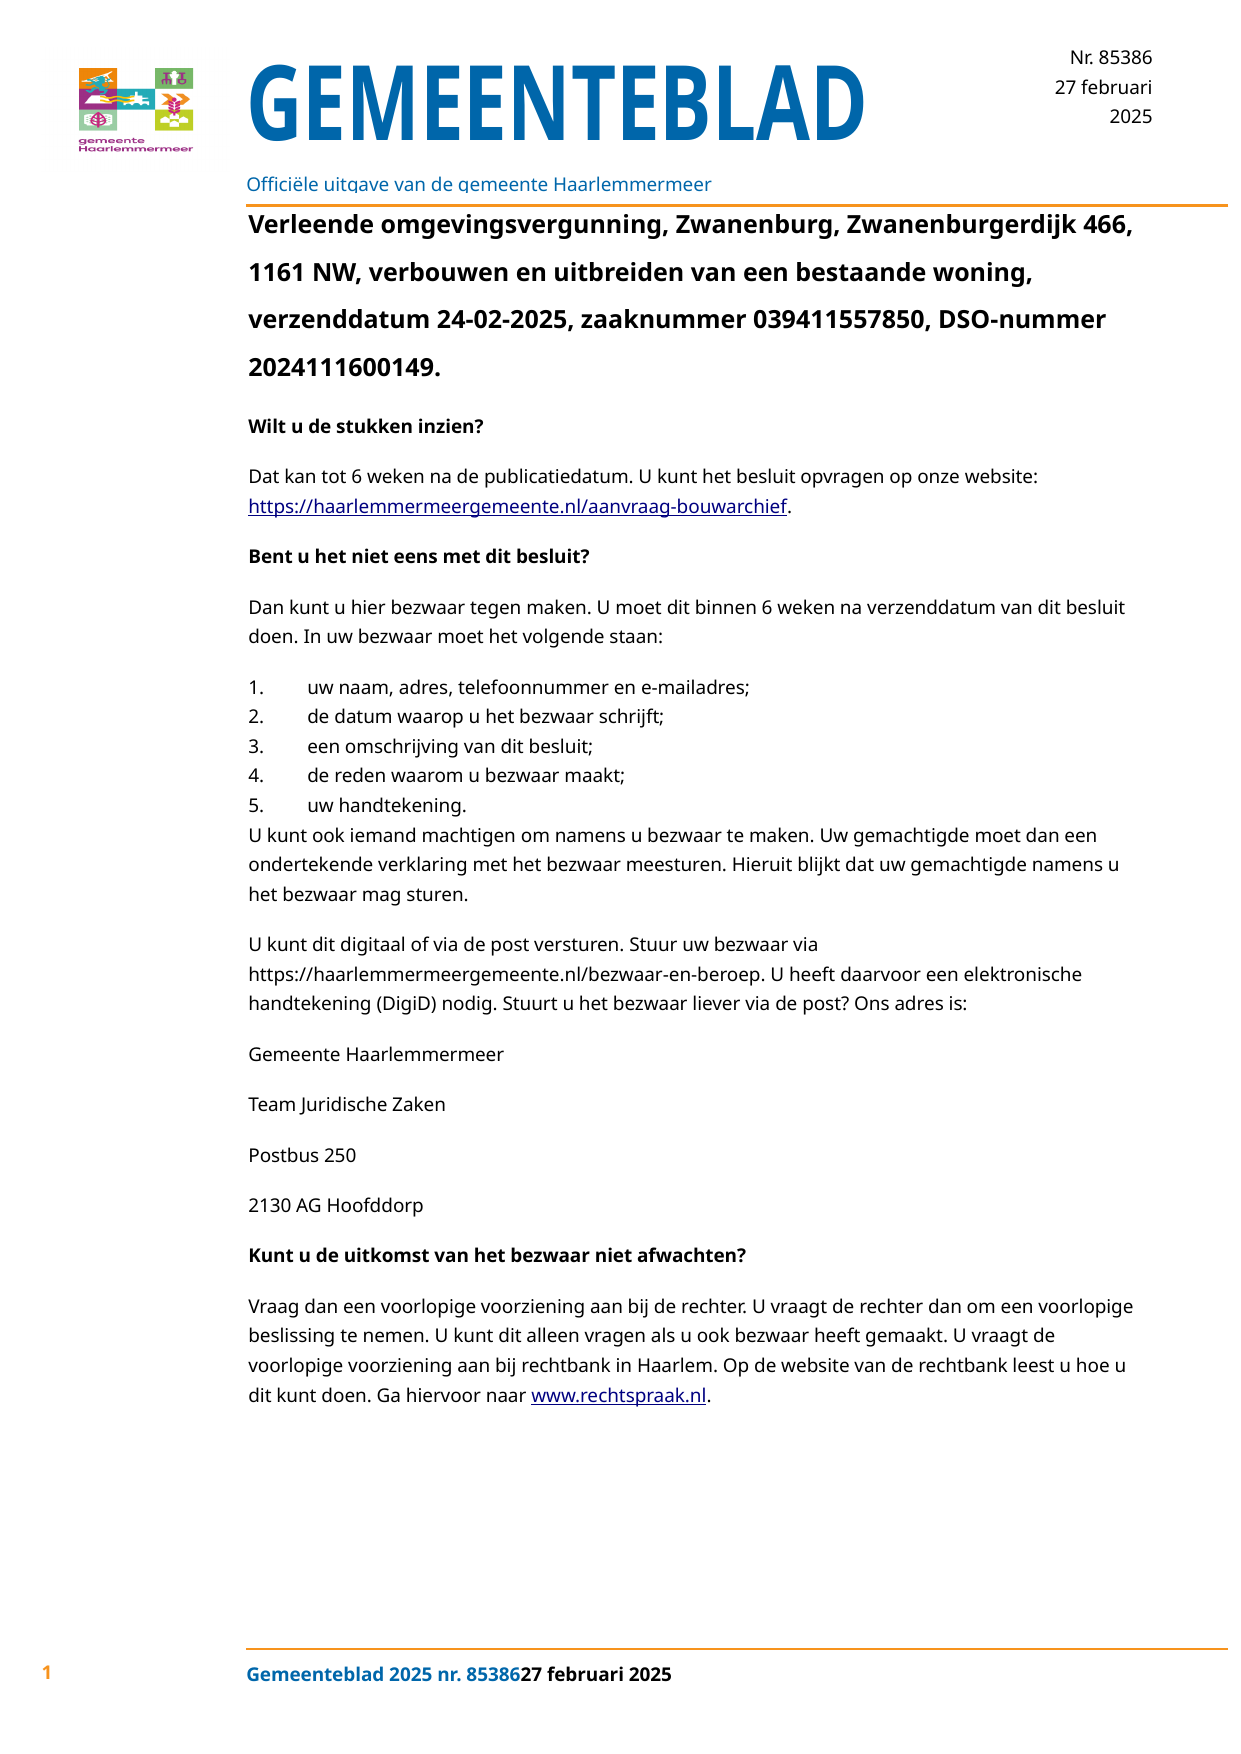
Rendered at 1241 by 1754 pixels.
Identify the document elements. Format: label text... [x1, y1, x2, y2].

text Dat kan tot 6 weken na de publicatiedatum. U kunt het besluit opvragen op onze website: https://haarlemmermeergemeente.nl/aanvraag-bouwarchief. [248, 463, 1152, 519]
text Vraag dan een voorlopige voorziening aan bij de rechter. U vraagt de rechter dan om een voorlopige beslissing te nemen. U kunt dit alleen vragen als u ook bezwaar heeft gemaakt. U vraagt de voorlopige voorziening aan bij rechtbank in Haarlem. Op de website van de rechtbank leest u hoe u dit kunt doen. Ga hiervoor naar www.rechtspraak.nl. [248, 1293, 1152, 1408]
text Verleende omgevingsvergunning, Zwanenburg, Zwanenburgerdijk 466, 1161 NW, verbouwen en uitbreiden van een bestaande woning, verzenddatum 24-02-2025, zaaknummer 039411557850, DSO-nummer 2024111600149. [248, 207, 1152, 384]
text Kunt u de uitkomst van het bezwaar niet afwachten? [248, 1243, 1152, 1268]
text Bent u het niet eens met dit besluit? [248, 543, 1152, 569]
picture [41, 47, 231, 172]
list uw handtekening. [248, 792, 1152, 818]
text Dan kunt u hier bezwaar tegen maken. U moet dit binnen 6 weken na verzenddatum van dit besluit doen. In uw bezwaar moet het volgende staan: [248, 594, 1152, 649]
list de reden waarom u bezwaar maakt; [248, 763, 1152, 788]
list uw naam, adres, telefoonnummer en e-mailadres; [248, 674, 1152, 700]
text Wilt u de stukken inzien? [248, 413, 1152, 439]
text Postbus 250 [248, 1142, 1152, 1168]
list de datum waarop u het bezwaar schrijft; [248, 703, 1152, 729]
list een omschrijving van dit besluit; [248, 733, 1152, 759]
text Gemeente Haarlemmermeer [248, 1041, 1152, 1067]
text U kunt dit digitaal of via de post versturen. Stuur uw bezwaar via https://haarlemmermeergemeente.nl/bezwaar-en-beroep. U heeft daarvoor een elektronische handtekening (DigiD) nodig. Stuurt u het bezwaar liever via de post? Ons adres is: [248, 931, 1152, 1016]
text 2130 AG Hoofddorp [248, 1192, 1152, 1218]
text Team Juridische Zaken [248, 1091, 1152, 1117]
text U kunt ook iemand machtigen om namens u bezwaar te maken. Uw gemachtigde moet dan een ondertekende verklaring met het bezwaar meesturen. Hieruit blijkt dat uw gemachtigde namens u het bezwaar mag sturen. [248, 822, 1152, 907]
